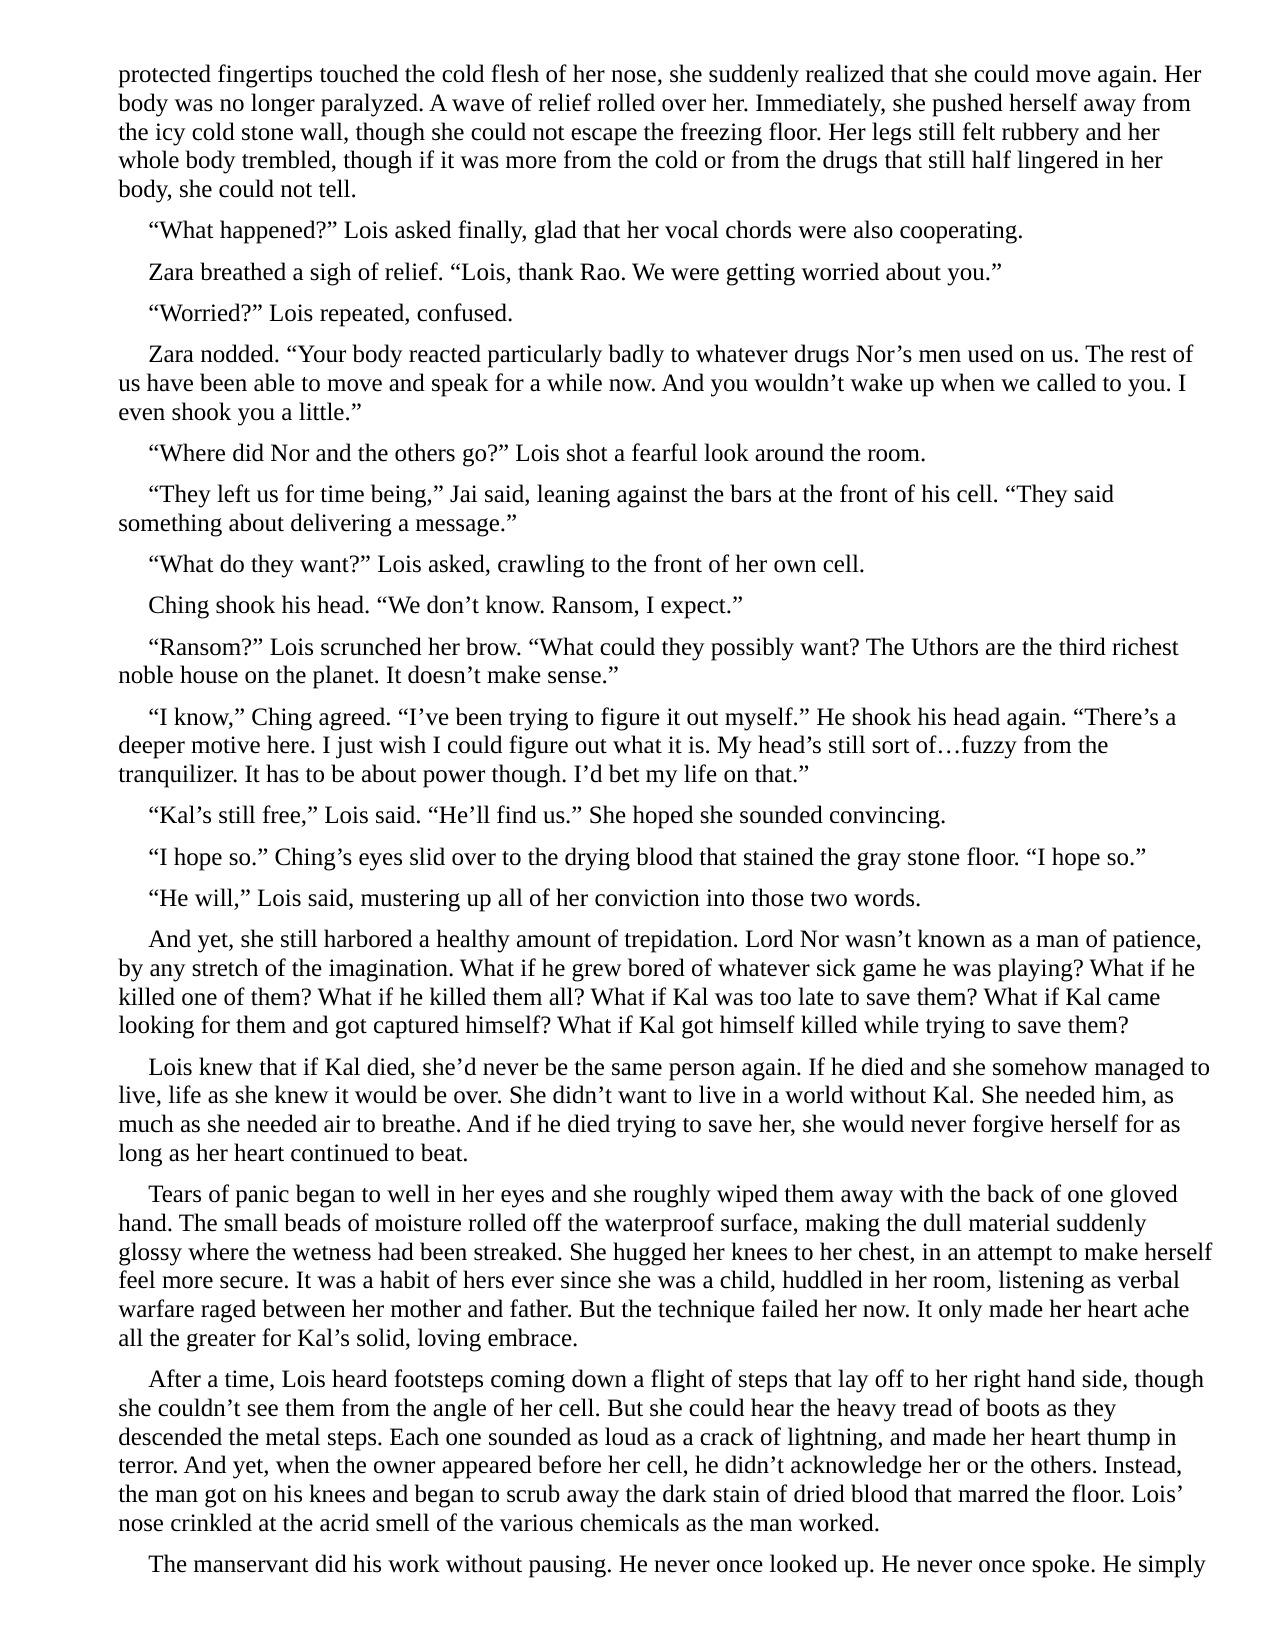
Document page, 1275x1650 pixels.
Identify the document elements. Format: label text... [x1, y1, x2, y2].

text “Worried?” Lois repeated, confused. [118, 298, 1216, 327]
text “I know,” Ching agreed. “I’ve been trying to figure it out myself.” He shook his head again. “There’s a deeper motive here. I just wish I could figure out what it is. My head’s still sort of…fuzzy from the tranquilizer. It has to be about power though. I’d bet my life on that.” [118, 702, 1216, 788]
text The manservant did his work without pausing. He never once looked up. He never once spoke. He simply [118, 1549, 1216, 1578]
text “They left us for time being,” Jai said, leaning against the bars at the front of his cell. “They said something about delivering a message.” [118, 479, 1216, 537]
text After a time, Lois heard footsteps coming down a flight of steps that lay off to her right hand side, though she couldn’t see them from the angle of her cell. But she could hear the heavy tread of boots as they descended the metal steps. Each one sounded as loud as a crack of lightning, and made her heart thump in terror. And yet, when the owner appeared before her cell, he didn’t acknowledge her or the others. Instead, the man got on his knees and began to scrub away the dark stain of dried blood that marred the floor. Lois’ nose crinkled at the acrid smell of the various chemicals as the man worked. [118, 1364, 1216, 1537]
text “What do they want?” Lois asked, crawling to the front of her own cell. [118, 549, 1216, 578]
text “Ransom?” Lois scrunched her brow. “What could they possibly want? The Uthors are the third richest noble house on the planet. It doesn’t make sense.” [118, 632, 1216, 689]
text “Kal’s still free,” Lois said. “He’ll find us.” She hoped she sounded convincing. [118, 800, 1216, 829]
text protected fingertips touched the cold flesh of her nose, she suddenly realized that she could move again. Her body was no longer paralyzed. A wave of relief rolled over her. Immediately, she pushed herself away from the icy cold stone wall, though she could not escape the freezing floor. Her legs still felt rubbery and her whole body trembled, though if it was more from the cold or from the drugs that still half lingered in her body, she could not tell. [118, 59, 1216, 203]
text And yet, she still harbored a healthy amount of trepidation. Lord Nor wasn’t known as a man of patience, by any stretch of the imagination. What if he grew bored of whatever sick game he was playing? What if he killed one of them? What if he killed them all? What if Kal was too late to save them? What if Kal came looking for them and got captured himself? What if Kal got himself killed while trying to save them? [118, 924, 1216, 1039]
text “He will,” Lois said, mustering up all of her conviction into those two words. [118, 883, 1216, 912]
text Tears of panic began to well in her eyes and she roughly wiped them away with the back of one gloved hand. The small beads of moisture rolled off the waterproof surface, making the dull material suddenly glossy where the wetness had been streaked. She hugged her knees to her chest, in an attempt to make herself feel more secure. It was a habit of hers ever since she was a child, huddled in her room, listening as verbal warfare raged between her mother and father. But the technique failed her now. It only made her heart ache all the greater for Kal’s solid, loving embrace. [118, 1179, 1216, 1352]
text Zara breathed a sigh of relief. “Lois, thank Rao. We were getting worried about you.” [118, 257, 1216, 285]
text Lois knew that if Kal died, she’d never be the same person again. If he died and she somehow managed to live, life as she knew it would be over. She didn’t want to live in a world without Kal. She needed him, as much as she needed air to breathe. And if he died trying to save her, she would never forgive herself for as long as her heart continued to beat. [118, 1052, 1216, 1167]
text Zara nodded. “Your body reacted particularly badly to whatever drugs Nor’s men used on us. The rest of us have been able to move and speak for a while now. And you wouldn’t wake up when we called to you. I even shook you a little.” [118, 339, 1216, 425]
text “I hope so.” Ching’s eyes slid over to the drying blood that stained the gray stone floor. “I hope so.” [118, 842, 1216, 870]
text Ching shook his head. “We don’t know. Ransom, I expect.” [118, 590, 1216, 619]
text “What happened?” Lois asked finally, glad that her vocal chords were also cooperating. [118, 215, 1216, 244]
text “Where did Nor and the others go?” Lois shot a fearful look around the room. [118, 438, 1216, 467]
